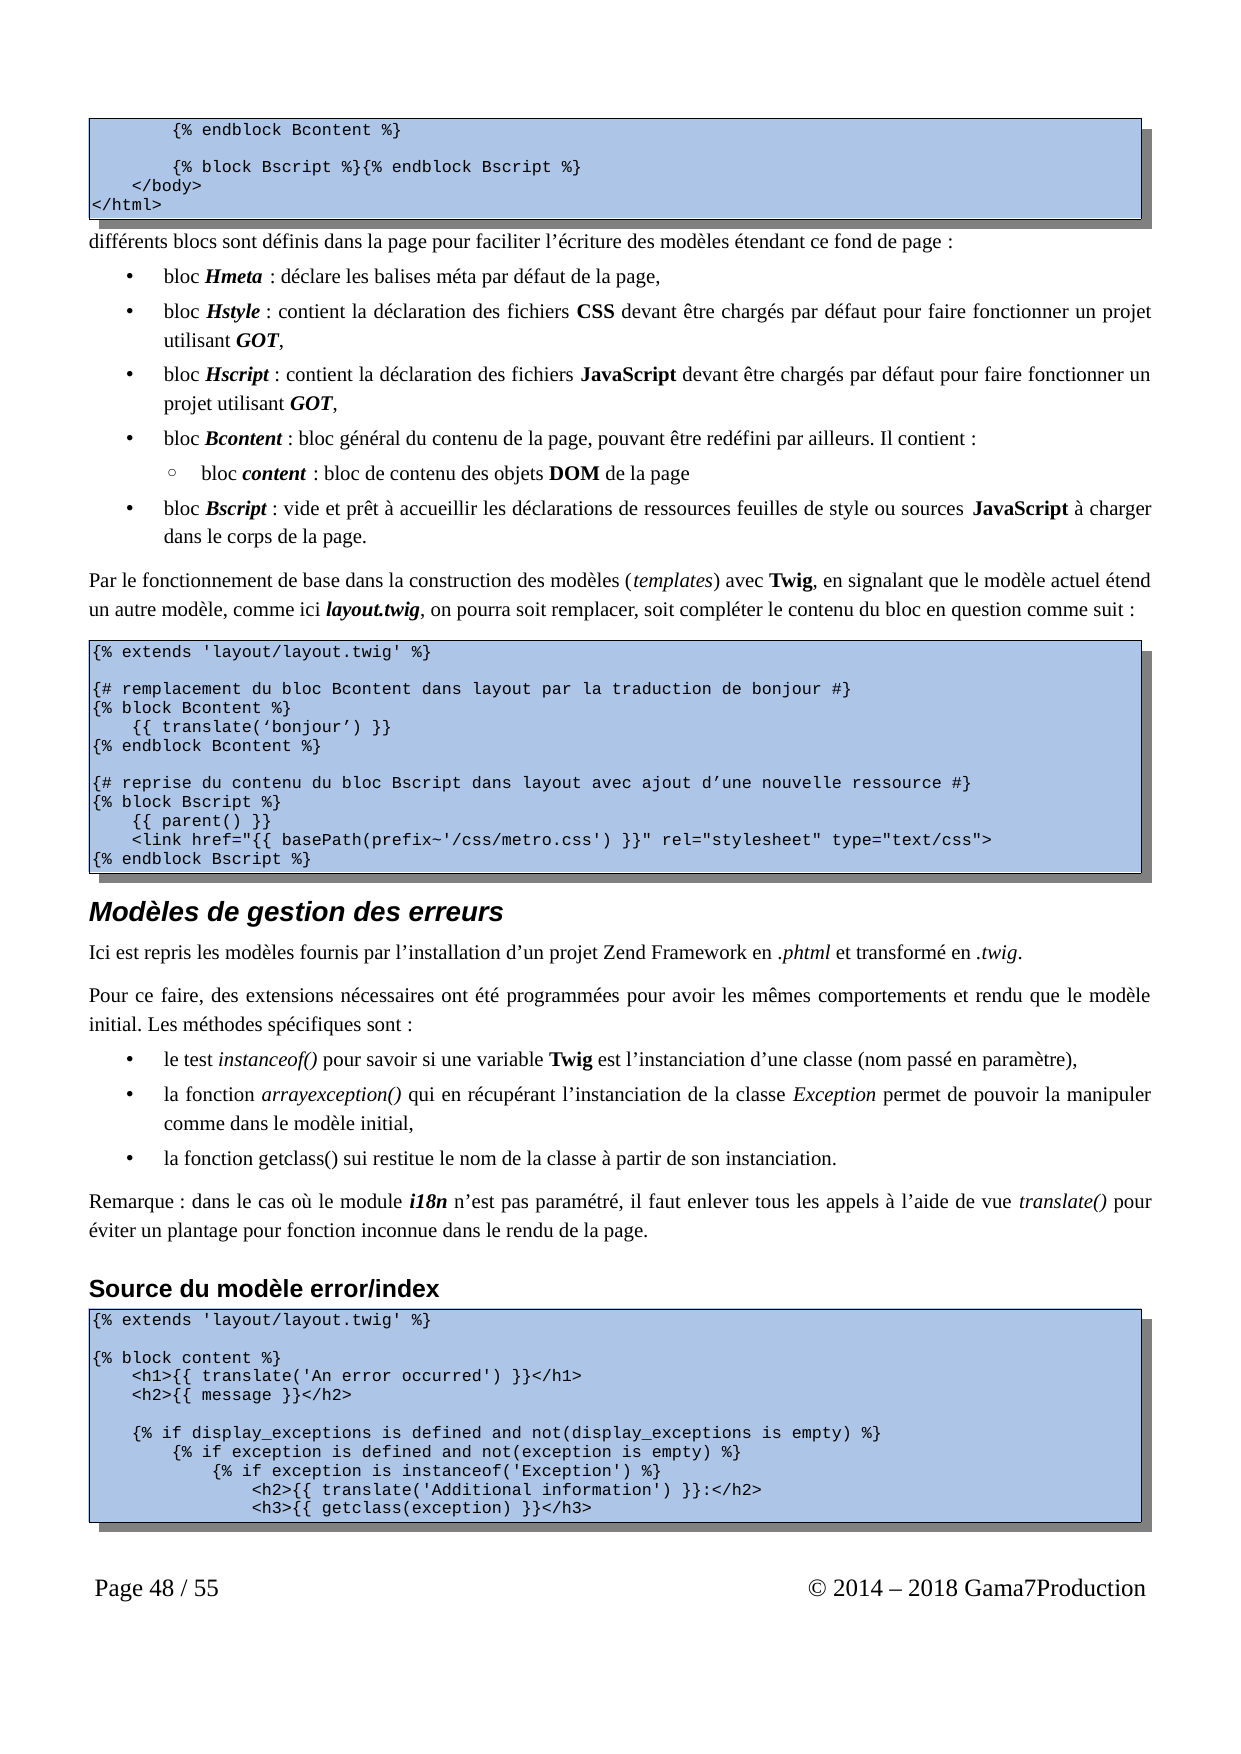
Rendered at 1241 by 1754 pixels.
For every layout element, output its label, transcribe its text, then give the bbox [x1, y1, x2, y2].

list la fonction getclass() sui restitue le nom de la classe à partir de son instanciation. [126, 1145, 1152, 1169]
text Ici est repris les modèles fournis par l’installation d’un projet Zend Framework en .phtml et transformé en .twig. [88, 940, 1152, 964]
text {% if exception is instanceof('Exception') %} [90, 1459, 1141, 1478]
list bloc Hscript : contient la déclaration des fichiers JavaScript devant être chargés par défaut pour faire fonctionner un projet utilisant GOT, [126, 362, 1152, 415]
text {% if exception is defined and not(exception is empty) %} [90, 1440, 1141, 1459]
text {% endblock Bscript %} [90, 847, 1141, 872]
text </body> [90, 175, 1141, 193]
list bloc Hmeta : déclare les balises méta par défaut de la page, [126, 264, 1152, 288]
text {{ parent() }} [90, 810, 1141, 829]
text {{ translate(‘bonjour’) }} [90, 716, 1141, 734]
text {% endblock Bcontent %} [90, 119, 1141, 137]
list bloc Bscript : vide et prêt à accueillir les déclarations de ressources feuilles de style ou sources JavaScript à charger dans le corps de la page. [126, 496, 1152, 548]
text {# reprise du contenu du bloc Bscript dans layout avec ajout d’une nouvelle ressource #} [90, 772, 1141, 791]
text {% extends 'layout/layout.twig' %} [90, 641, 1141, 659]
text <h2>{{ message }}</h2> [90, 1384, 1141, 1403]
text {% extends 'layout/layout.twig' %} [90, 1310, 1141, 1327]
list bloc Hstyle : contient la déclaration des fichiers CSS devant être chargés par défaut pour faire fonctionner un projet utilisant GOT, [126, 299, 1152, 352]
list le test instanceof() pour savoir si une variable Twig est l’instanciation d’une classe (nom passé en paramètre), [126, 1047, 1152, 1071]
text Remarque : dans le cas où le module i18n n’est pas paramétré, il faut enlever tous les appels à l’aide de vue translate() pour éviter un plantage pour fonction inconnue dans le rendu de la page. [88, 1189, 1152, 1242]
text {% block Bcontent %} [90, 697, 1141, 716]
text {# remplacement du bloc Bcontent dans layout par la traduction de bonjour #} [90, 678, 1141, 697]
list la fonction arrayexception() qui en récupérant l’instanciation de la classe Exception permet de pouvoir la manipuler comme dans le modèle initial, [126, 1082, 1152, 1135]
text <link href="{{ basePath(prefix~'/css/metro.css') }}" rel="stylesheet" type="text/css"> [90, 829, 1141, 847]
text </html> [90, 193, 1141, 218]
list bloc Bcontent : bloc général du contenu de la page, pouvant être redéfini par ailleurs. Il contient : [126, 426, 1152, 450]
text <h3>{{ getclass(exception) }}</h3> [90, 1497, 1141, 1522]
text <h2>{{ translate('Additional information') }}:</h2> [90, 1478, 1141, 1497]
subtitle Modèles de gestion des erreurs [88, 896, 1152, 927]
text {% block Bscript %}{% endblock Bscript %} [90, 156, 1141, 175]
text <h1>{{ translate('An error occurred') }}</h1> [90, 1365, 1141, 1384]
text {% endblock Bcontent %} [90, 734, 1141, 753]
text {% block Bscript %} [90, 791, 1141, 810]
text Pour ce faire, des extensions nécessaires ont été programmées pour avoir les mêmes comportements et rendu que le modèle initial. Les méthodes spécifiques sont : [88, 983, 1152, 1036]
text Par le fonctionnement de base dans la construction des modèles (templates) avec Twig, en signalant que le modèle actuel étend un autre modèle, comme ici layout.twig, on pourra soit remplacer, soit compléter le contenu du bloc en question comme suit : [88, 568, 1152, 621]
text différents blocs sont définis dans la page pour faciliter l’écriture des modèles étendant ce fond de page : [88, 229, 1152, 253]
list bloc content : bloc de contenu des objets DOM de la page [163, 461, 1152, 485]
subtitle Source du modèle error/index [88, 1274, 1152, 1302]
text {% block content %} [90, 1346, 1141, 1365]
text {% if display_exceptions is defined and not(display_exceptions is empty) %} [90, 1422, 1141, 1440]
